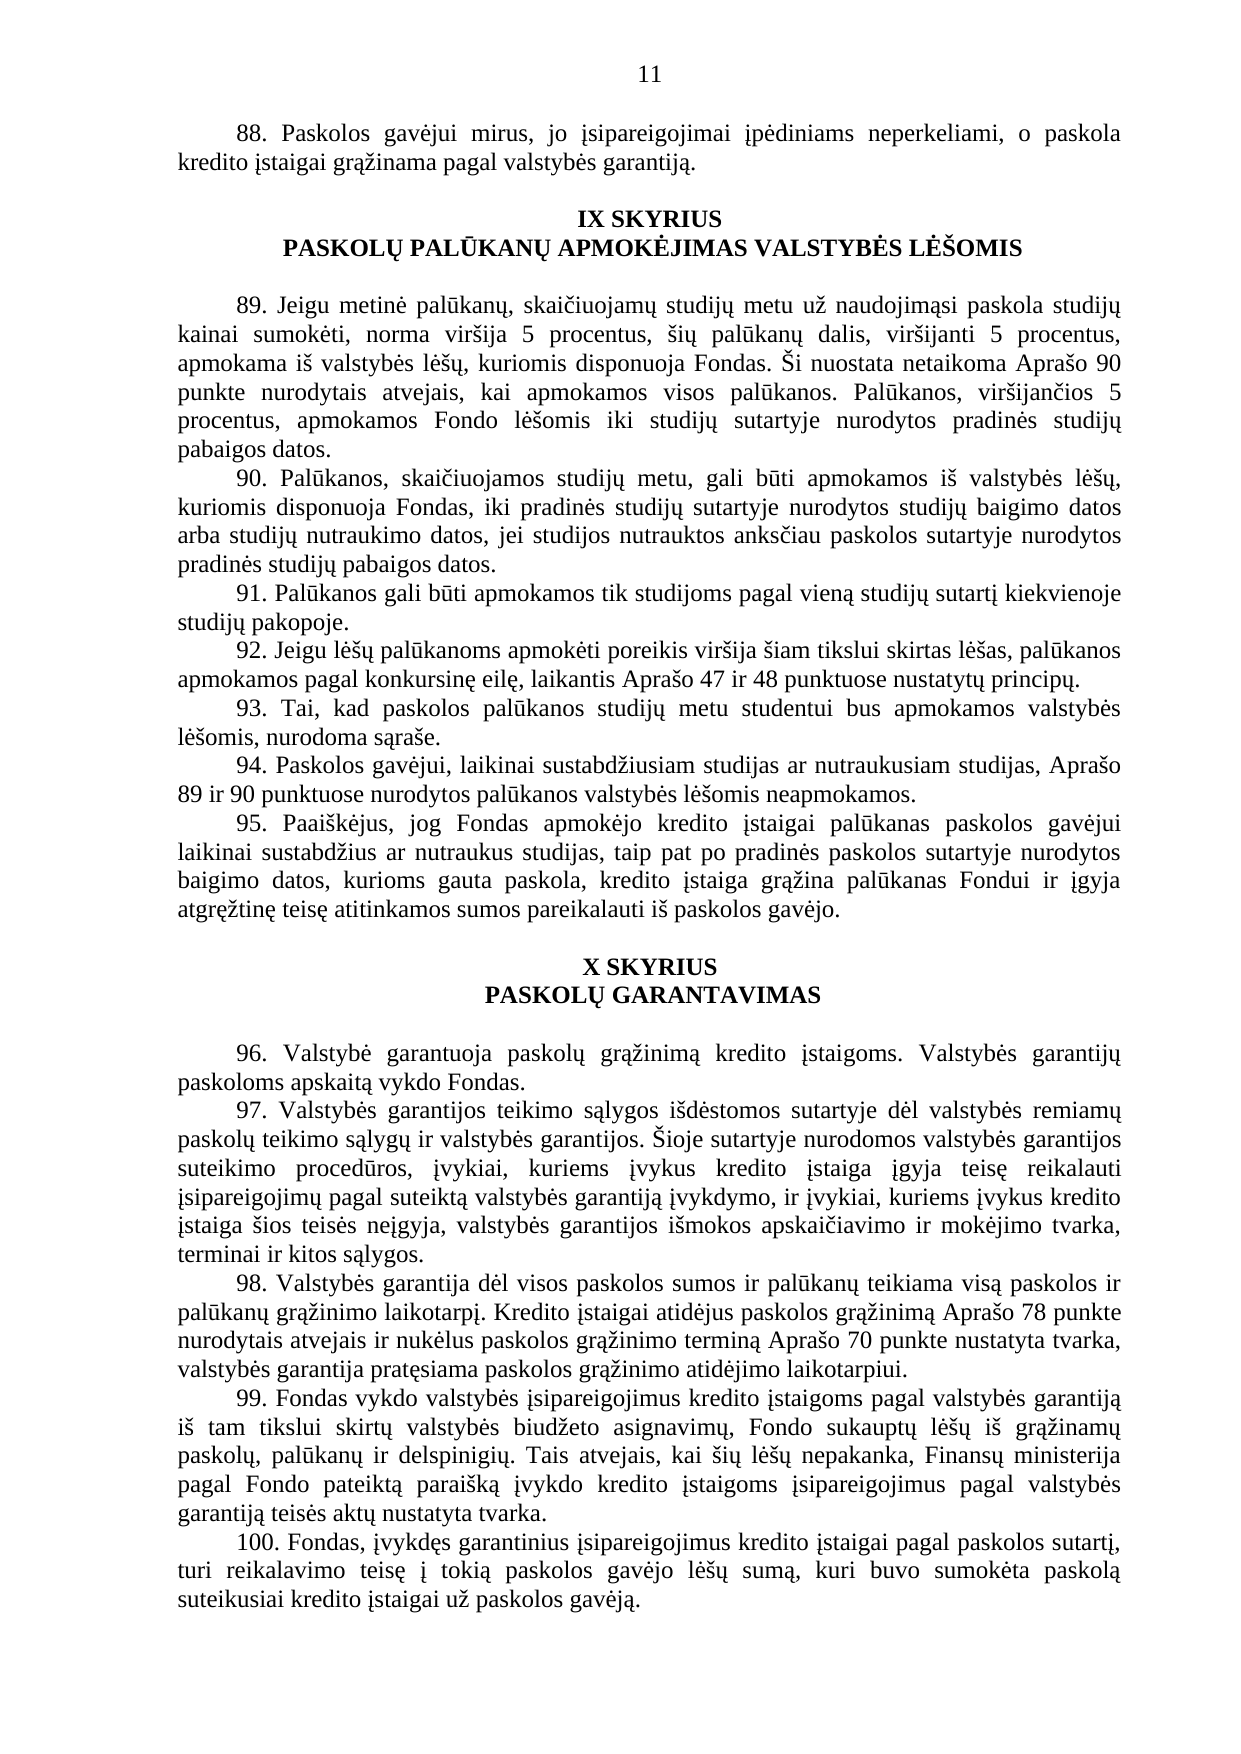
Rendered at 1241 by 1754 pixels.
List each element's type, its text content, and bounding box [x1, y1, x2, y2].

text 93. Tai, kad paskolos palūkanos studijų metu studentui bus apmokamos valstybės lėšomis, nurodoma sąraše. [177, 693, 1122, 751]
text 100. Fondas, įvykdęs garantinius įsipareigojimus kredito įstaigai pagal paskolos sutartį, turi reikalavimo teisę į tokią paskolos gavėjo lėšų sumą, kuri buvo sumokėta paskolą suteikusiai kredito įstaigai už paskolos gavėją. [177, 1527, 1122, 1613]
text 91. Palūkanos gali būti apmokamos tik studijoms pagal vieną studijų sutartį kiekvienoje studijų pakopoje. [177, 578, 1122, 636]
text 98. Valstybės garantija dėl visos paskolos sumos ir palūkanų teikiama visą paskolos ir palūkanų grąžinimo laikotarpį. Kredito įstaigai atidėjus paskolos grąžinimą Aprašo 78 punkte nurodytais atvejais ir nukėlus paskolos grąžinimo terminą Aprašo 70 punkte nustatyta tvarka, valstybės garantija pratęsiama paskolos grąžinimo atidėjimo laikotarpiui. [177, 1268, 1122, 1383]
text PASKOLŲ GARANTAVIMAS [177, 981, 1122, 1009]
text 96. Valstybė garantuoja paskolų grąžinimą kredito įstaigoms. Valstybės garantijų paskoloms apskaitą vykdo Fondas. [177, 1038, 1122, 1096]
text IX SKYRIUS [177, 204, 1122, 233]
text 97. Valstybės garantijos teikimo sąlygos išdėstomos sutartyje dėl valstybės remiamų paskolų teikimo sąlygų ir valstybės garantijos. Šioje sutartyje nurodomos valstybės garantijos suteikimo procedūros, įvykiai, kuriems įvykus kredito įstaiga įgyja teisę reikalauti įsipareigojimų pagal suteiktą valstybės garantiją įvykdymo, ir įvykiai, kuriems įvykus kredito įstaiga šios teisės neįgyja, valstybės garantijos išmokos apskaičiavimo ir mokėjimo tvarka, terminai ir kitos sąlygos. [177, 1096, 1122, 1268]
text 88. Paskolos gavėjui mirus, jo įsipareigojimai įpėdiniams neperkeliami, o paskola kredito įstaigai grąžinama pagal valstybės garantiją. [177, 118, 1122, 176]
text 95. Paaiškėjus, jog Fondas apmokėjo kredito įstaigai palūkanas paskolos gavėjui laikinai sustabdžius ar nutraukus studijas, taip pat po pradinės paskolos sutartyje nurodytos baigimo datos, kurioms gauta paskola, kredito įstaiga grąžina palūkanas Fondui ir įgyja atgręžtinę teisę atitinkamos sumos pareikalauti iš paskolos gavėjo. [177, 808, 1122, 923]
text 99. Fondas vykdo valstybės įsipareigojimus kredito įstaigoms pagal valstybės garantiją iš tam tikslui skirtų valstybės biudžeto asignavimų, Fondo sukauptų lėšų iš grąžinamų paskolų, palūkanų ir delspinigių. Tais atvejais, kai šių lėšų nepakanka, Finansų ministerija pagal Fondo pateiktą paraišką įvykdo kredito įstaigoms įsipareigojimus pagal valstybės garantiją teisės aktų nustatyta tvarka. [177, 1383, 1122, 1527]
text X SKYRIUS [177, 952, 1122, 981]
text PASKOLŲ PALŪKANŲ APMOKĖJIMAS VALSTYBĖS LĖŠOMIS [177, 233, 1122, 262]
text 92. Jeigu lėšų palūkanoms apmokėti poreikis viršija šiam tikslui skirtas lėšas, palūkanos apmokamos pagal konkursinę eilę, laikantis Aprašo 47 ir 48 punktuose nustatytų principų. [177, 636, 1122, 693]
text 89. Jeigu metinė palūkanų, skaičiuojamų studijų metu už naudojimąsi paskola studijų kainai sumokėti, norma viršija 5 procentus, šių palūkanų dalis, viršijanti 5 procentus, apmokama iš valstybės lėšų, kuriomis disponuoja Fondas. Ši nuostata netaikoma Aprašo 90 punkte nurodytais atvejais, kai apmokamos visos palūkanos. Palūkanos, viršijančios 5 procentus, apmokamos Fondo lėšomis iki studijų sutartyje nurodytos pradinės studijų pabaigos datos. [177, 291, 1122, 463]
text 94. Paskolos gavėjui, laikinai sustabdžiusiam studijas ar nutraukusiam studijas, Aprašo 89 ir 90 punktuose nurodytos palūkanos valstybės lėšomis neapmokamos. [177, 751, 1122, 808]
text 90. Palūkanos, skaičiuojamos studijų metu, gali būti apmokamos iš valstybės lėšų, kuriomis disponuoja Fondas, iki pradinės studijų sutartyje nurodytos studijų baigimo datos arba studijų nutraukimo datos, jei studijos nutrauktos anksčiau paskolos sutartyje nurodytos pradinės studijų pabaigos datos. [177, 463, 1122, 578]
